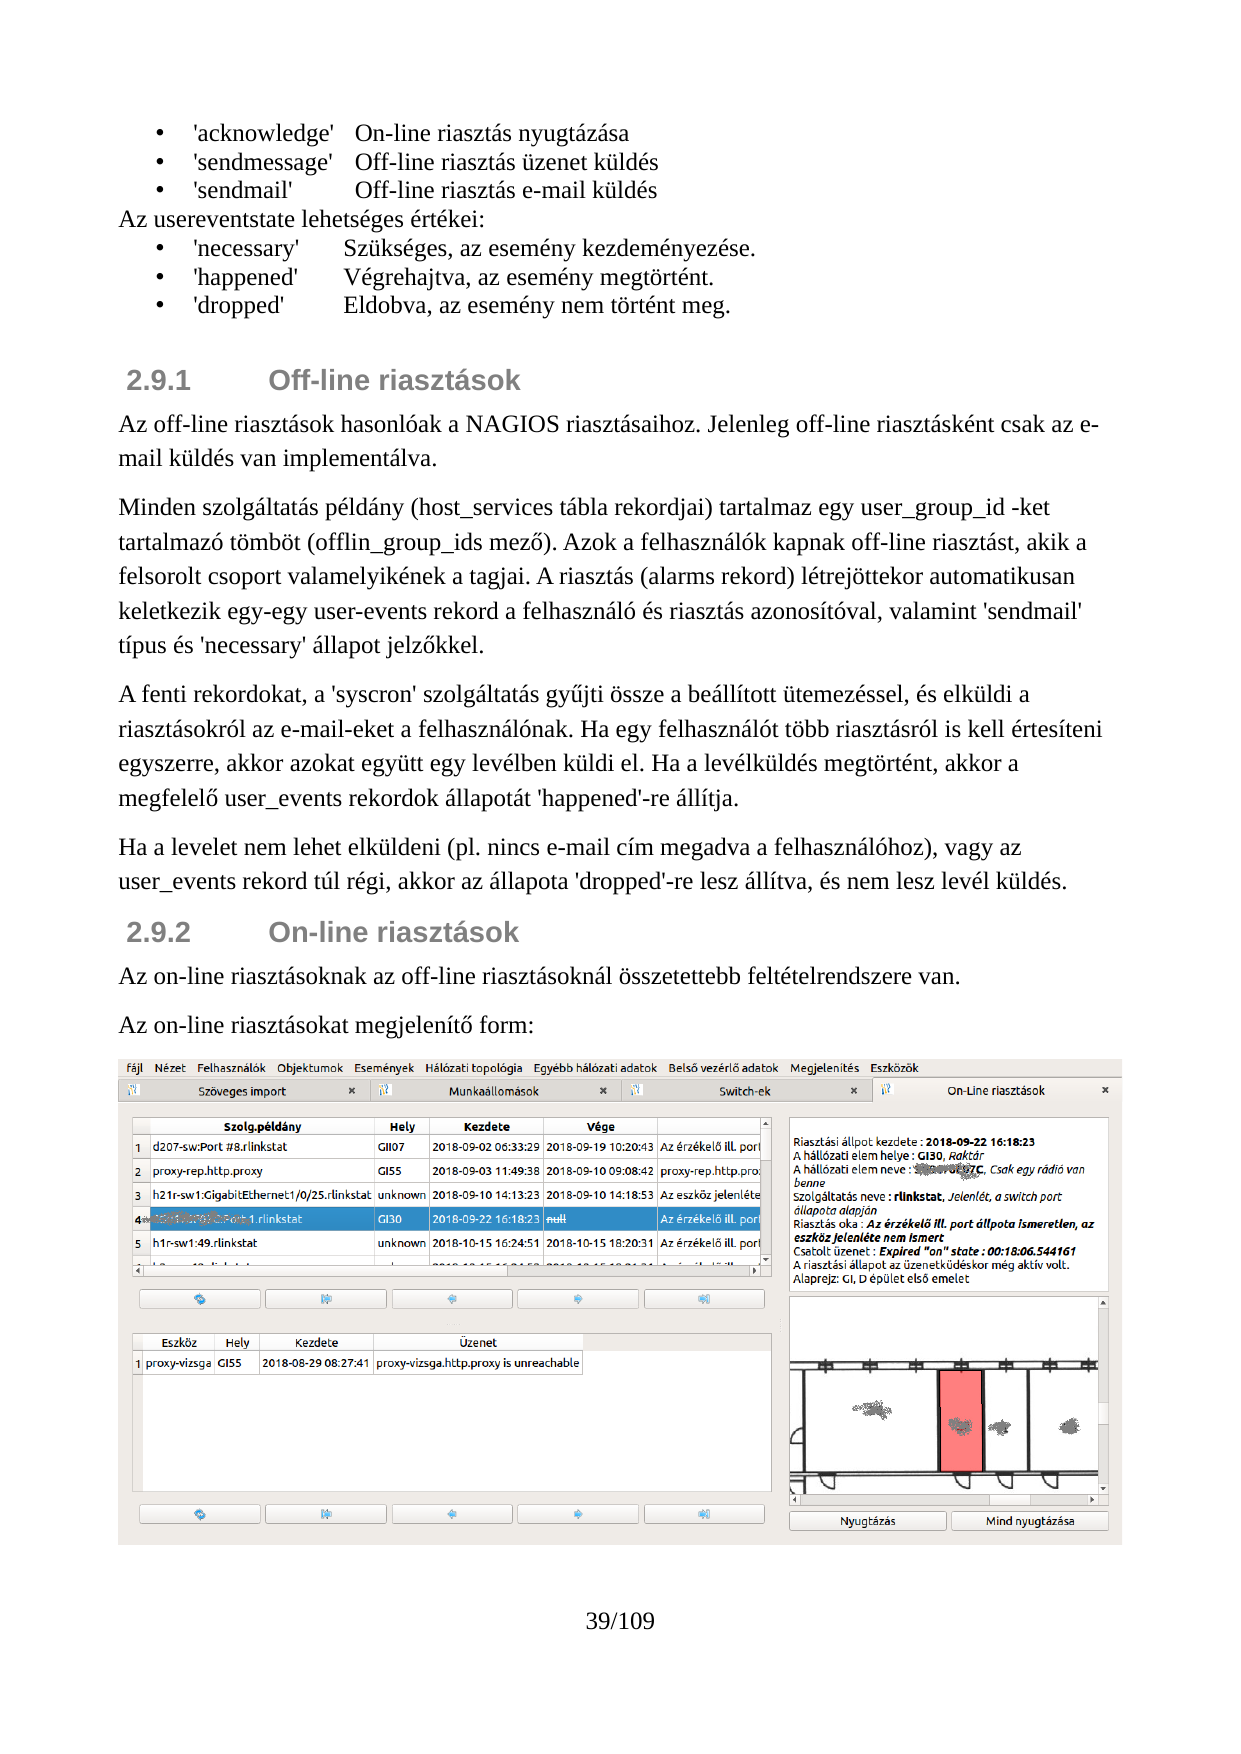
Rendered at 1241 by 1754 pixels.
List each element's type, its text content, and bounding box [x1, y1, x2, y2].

list 'sendmail' Off-line riasztás e-mail küldés [156, 176, 1122, 204]
text Ha a levelet nem lehet elküldeni (pl. nincs e-mail cím megadva a felhasználóhoz), vagy az user_events rekord túl régi, akkor az állapota 'dropped'-re lesz állítva, és nem lesz levél küldés. [118, 832, 1122, 895]
text Az on-line riasztásoknak az off-line riasztásoknál összetettebb feltételrendszere van. [118, 961, 1122, 990]
text Az on-line riasztásokat megjelenítő form: [118, 1010, 1122, 1039]
list 'acknowledge' On-line riasztás nyugtázása [156, 118, 1122, 147]
text Az usereventstate lehetséges értékei: [118, 204, 1122, 233]
list 'sendmessage' Off-line riasztás üzenet küldés [156, 147, 1122, 176]
list 'happened' Végrehajtva, az esemény megtörtént. [156, 262, 1122, 291]
picture [118, 1059, 1123, 1545]
subtitle On-line riasztások [118, 915, 1122, 949]
text Minden szolgáltatás példány (host_services tábla rekordjai) tartalmaz egy user_group_id -ket tartalmazó tömböt (offlin_group_ids mező). Azok a felhasználók kapnak off-line riasztást, akik a felsorolt csoport valamelyikének a tagjai. A riasztás (alarms rekord) létrejöttekor automatikusan keletkezik egy-egy user-events rekord a felhasználó és riasztás azonosítóval, valamint 'sendmail' típus és 'necessary' állapot jelzőkkel. [118, 492, 1122, 659]
list 'dropped' Eldobva, az esemény nem történt meg. [156, 291, 1122, 319]
list 'necessary' Szükséges, az esemény kezdeményezése. [156, 233, 1122, 262]
subtitle Off-line riasztások [118, 363, 1122, 396]
text Az off-line riasztások hasonlóak a NAGIOS riasztásaihoz. Jelenleg off-line riasztásként csak az e-mail küldés van implementálva. [118, 409, 1122, 472]
text A fenti rekordokat, a 'syscron' szolgáltatás gyűjti össze a beállított ütemezéssel, és elküldi a riasztásokról az e-mail-eket a felhasználónak. Ha egy felhasználót több riasztásról is kell értesíteni egyszerre, akkor azokat együtt egy levélben küldi el. Ha a levélküldés megtörtént, akkor a megfelelő user_events rekordok állapotát 'happened'-re állítja. [118, 679, 1122, 811]
